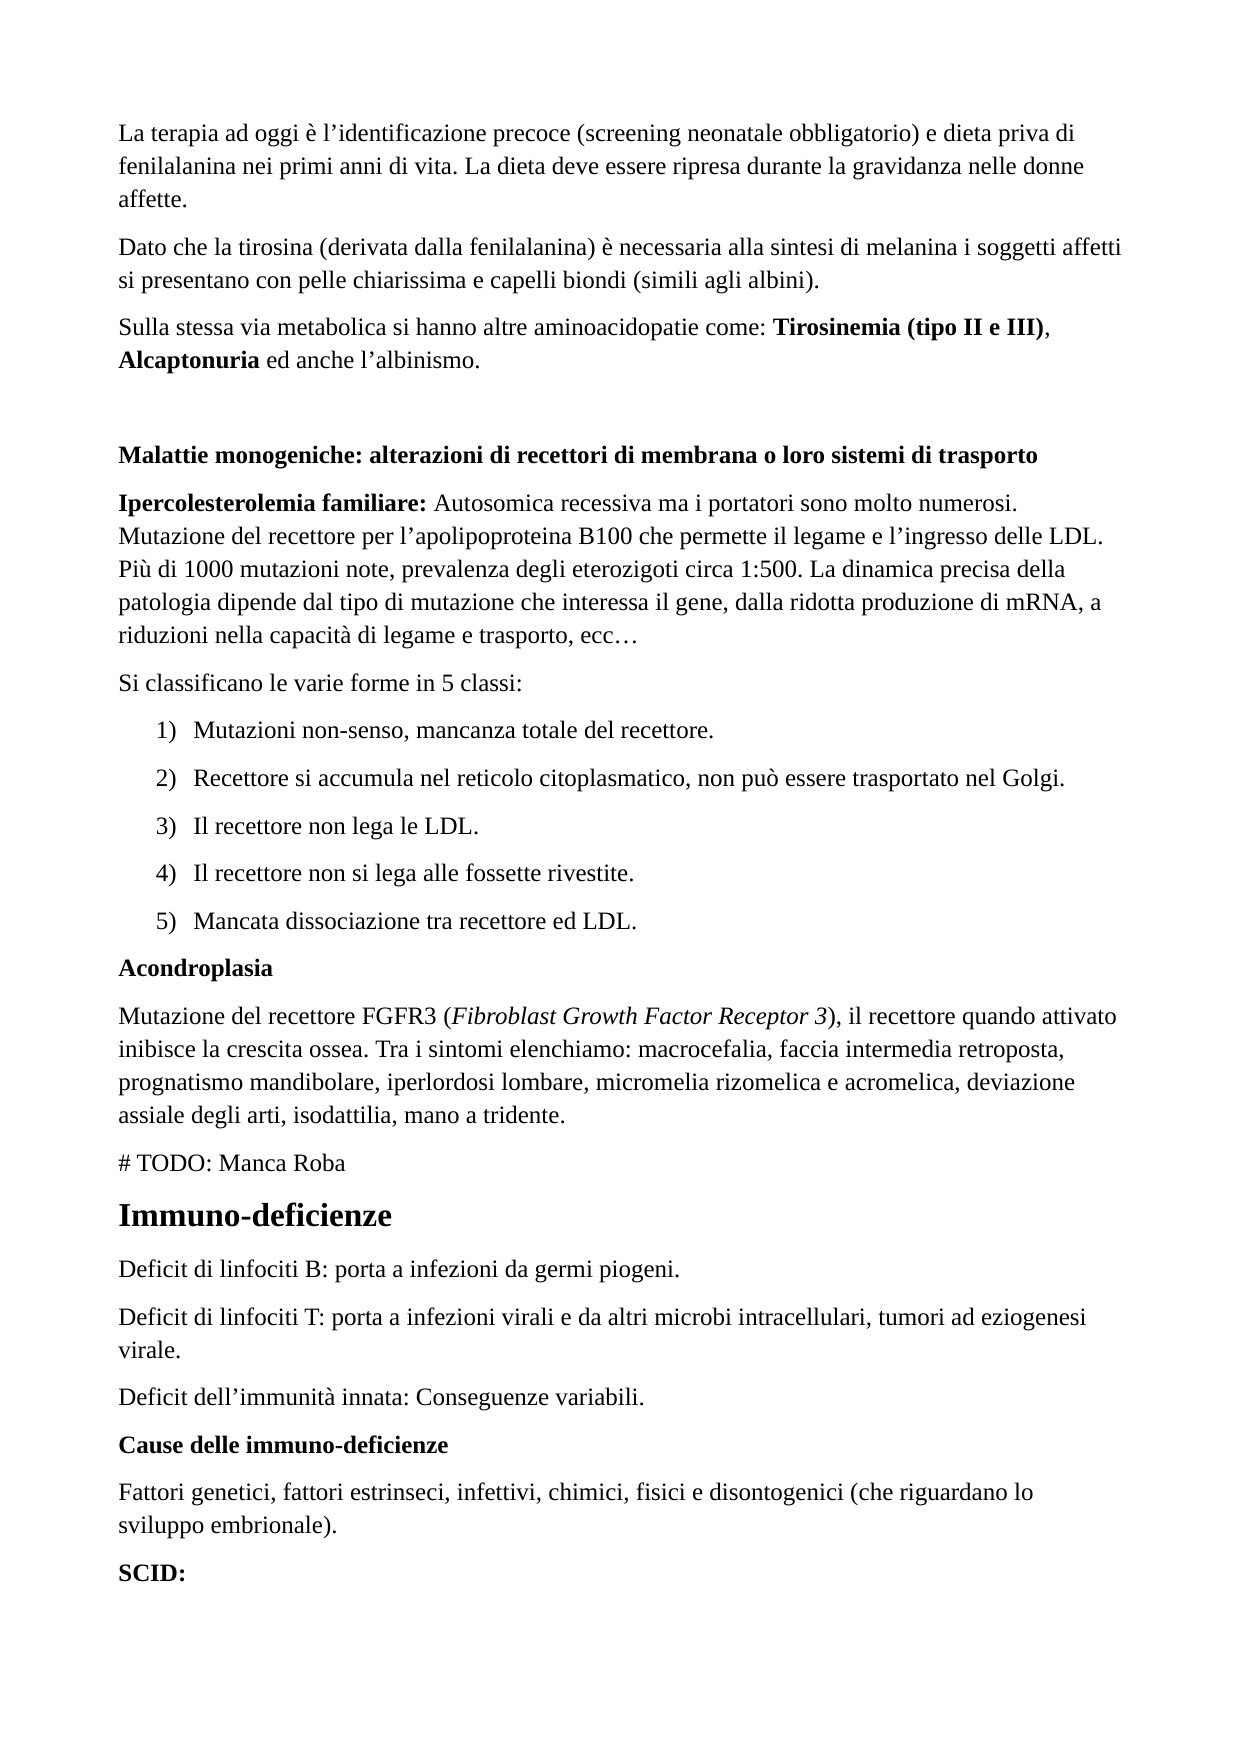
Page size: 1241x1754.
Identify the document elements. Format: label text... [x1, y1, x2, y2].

text Malattie monogeniche: alterazioni di recettori di membrana o loro sistemi di trasporto [118, 441, 1122, 469]
text Acondroplasia [118, 953, 1122, 982]
text Ipercolesterolemia familiare: Autosomica recessiva ma i portatori sono molto numerosi. Mutazione del recettore per l’apolipoproteina B100 che permette il legame e l’ingresso delle LDL. Più di 1000 mutazioni note, prevalenza degli eterozigoti circa 1:500. La dinamica precisa della patologia dipende dal tipo di mutazione che interessa il gene, dalla ridotta produzione di mRNA, a riduzioni nella capacità di legame e trasporto, ecc… [118, 488, 1122, 649]
list Il recettore non lega le LDL. [156, 811, 1122, 839]
text Deficit dell’immunità innata: Conseguenze variabili. [118, 1382, 1122, 1411]
text Mutazione del recettore FGFR3 (Fibroblast Growth Factor Receptor 3), il recettore quando attivato inibisce la crescita ossea. Tra i sintomi elenchiamo: macrocefalia, faccia intermedia retroposta, prognatismo mandibolare, iperlordosi lombare, micromelia rizomelica e acromelica, deviazione assiale degli arti, isodattilia, mano a tridente. [118, 1001, 1122, 1129]
text Sulla stessa via metabolica si hanno altre aminoacidopatie come: Tirosinemia (tipo II e III), Alcaptonuria ed anche l’albinismo. [118, 312, 1122, 374]
text # TODO: Manca Roba [118, 1148, 1122, 1177]
text Immuno-deficienze [118, 1195, 1122, 1234]
list Mancata dissociazione tra recettore ed LDL. [156, 906, 1122, 935]
list Mutazioni non-senso, mancanza totale del recettore. [156, 716, 1122, 744]
text Deficit di linfociti T: porta a infezioni virali e da altri microbi intracellulari, tumori ad eziogenesi virale. [118, 1302, 1122, 1363]
text Fattori genetici, fattori estrinseci, infettivi, chimici, fisici e disontogenici (che riguardano lo sviluppo embrionale). [118, 1477, 1122, 1539]
text Cause delle immuno-deficienze [118, 1430, 1122, 1459]
text Deficit di linfociti B: porta a infezioni da germi piogeni. [118, 1254, 1122, 1283]
list Il recettore non si lega alle fossette rivestite. [156, 858, 1122, 887]
list Recettore si accumula nel reticolo citoplasmatico, non può essere trasportato nel Golgi. [156, 763, 1122, 792]
text Dato che la tirosina (derivata dalla fenilalanina) è necessaria alla sintesi di melanina i soggetti affetti si presentano con pelle chiarissima e capelli biondi (simili agli albini). [118, 232, 1122, 293]
text Si classificano le varie forme in 5 classi: [118, 668, 1122, 697]
text La terapia ad oggi è l’identificazione precoce (screening neonatale obbligatorio) e dieta priva di fenilalanina nei primi anni di vita. La dieta deve essere ripresa durante la gravidanza nelle donne affette. [118, 118, 1122, 213]
text SCID: [118, 1558, 1122, 1587]
